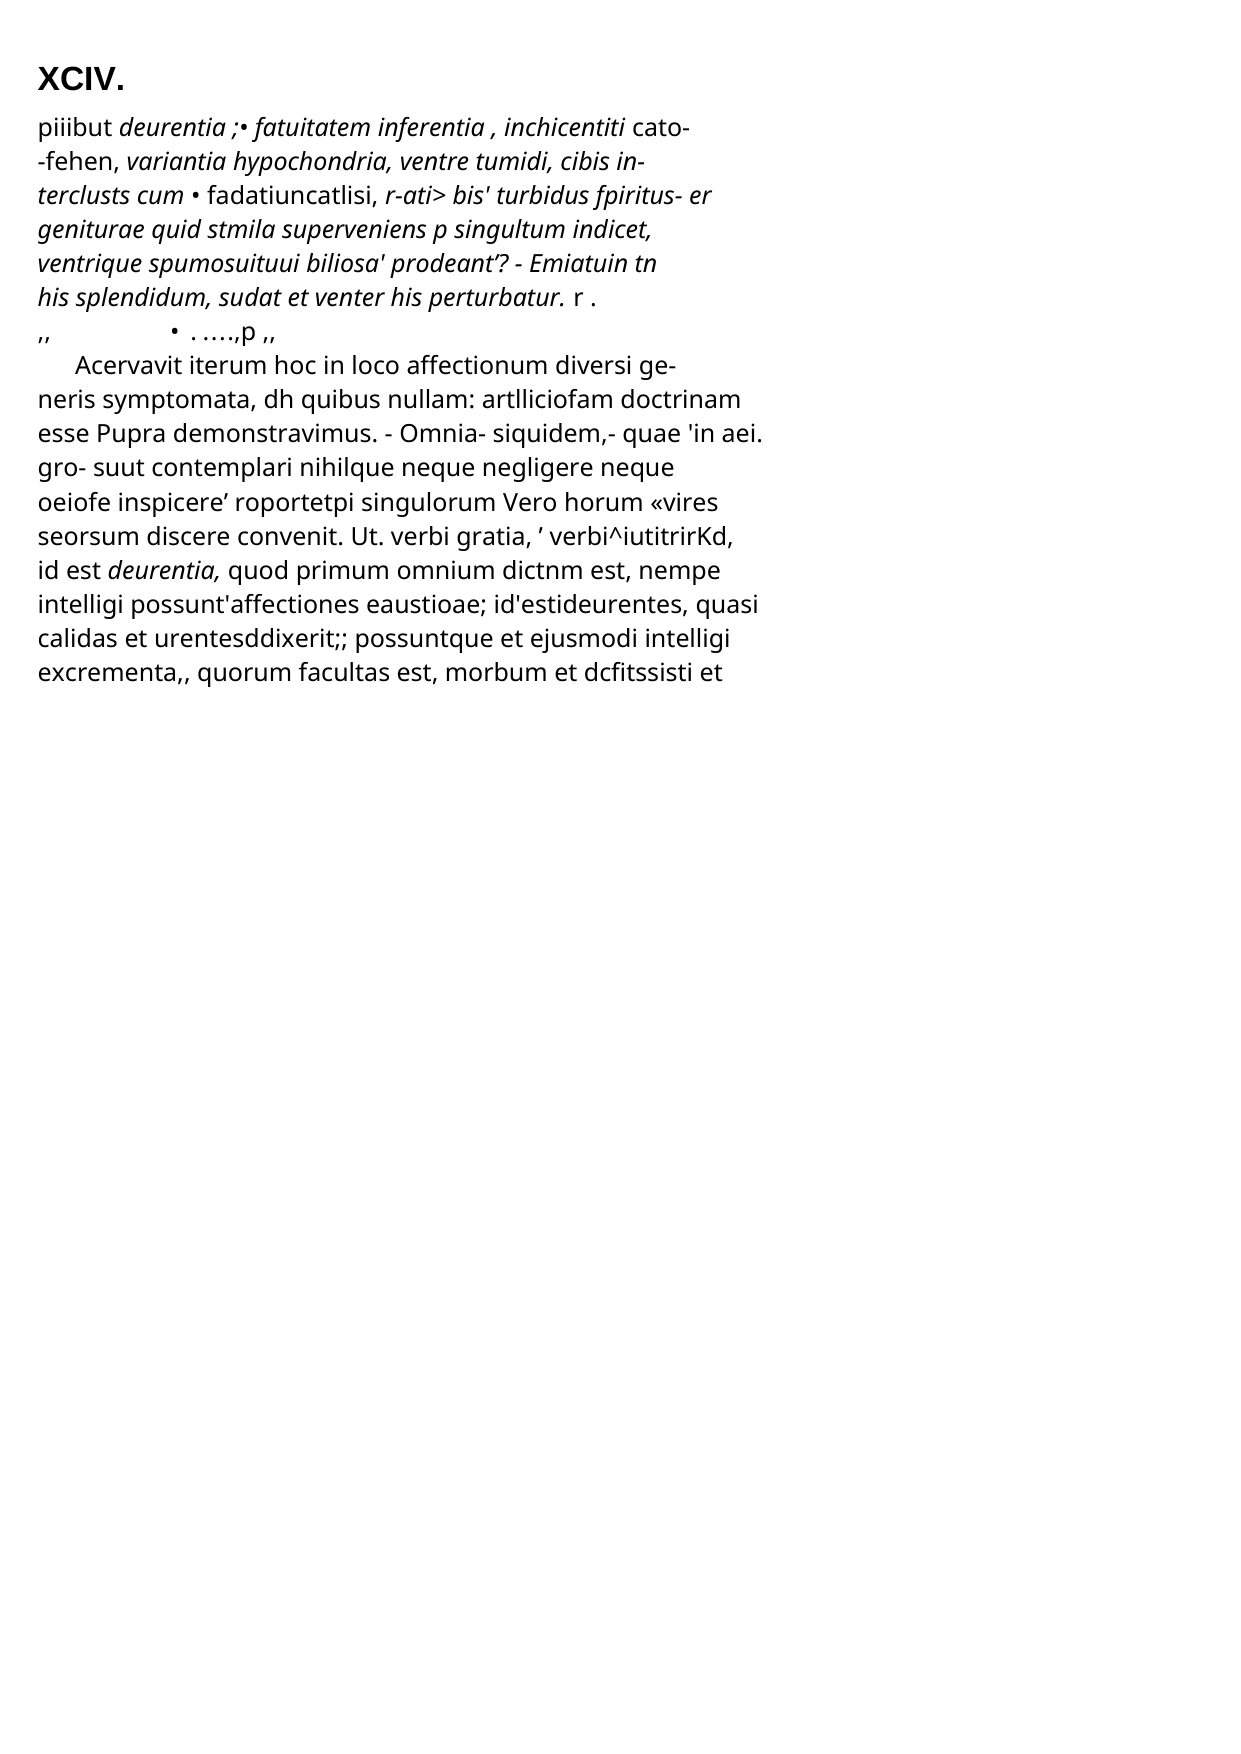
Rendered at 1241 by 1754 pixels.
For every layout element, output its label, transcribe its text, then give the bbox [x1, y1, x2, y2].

text Acervavit iterum hoc in loco affectionum diversi ge- neris symptomata, dh quibus nullam: artlliciofam doctrinam esse Pupra demonstravimus. - Omnia- siquidem,- quae 'in aei. gro- suut contemplari nihilque neque negligere neque oeiofe inspicere’ roportetpi singulorum Vero horum «vires seorsum discere convenit. Ut. verbi gratia, ’ verbi^iutitrirKd, id est deurentia, quod primum omnium dictnm est, nempe intelligi possunt'affectiones eaustioae; id'estideurentes, quasi calidas et urentesddixerit;; possuntque et ejusmodi intelligi excrementa,, quorum facultas est, morbum et dcfitssisti et [37, 348, 1203, 688]
text piiibut deurentia ;• fatuitatem inferentia , inchicentiti cato- -fehen, variantia hypochondria, ventre tumidi, cibis in- terclusts cum • fadatiuncatlisi, r-ati> bis' turbidus fpiritus- er geniturae quid stmila superveniens p singultum indicet, ventrique spumosuituui biliosa' prodeant’? - Emiatuin tn his splendidum, sudat et venter his perturbatur. r . [37, 109, 1203, 314]
text ,, • ,p ,, [37, 314, 1203, 348]
subtitle XCIV. [37, 58, 1203, 97]
